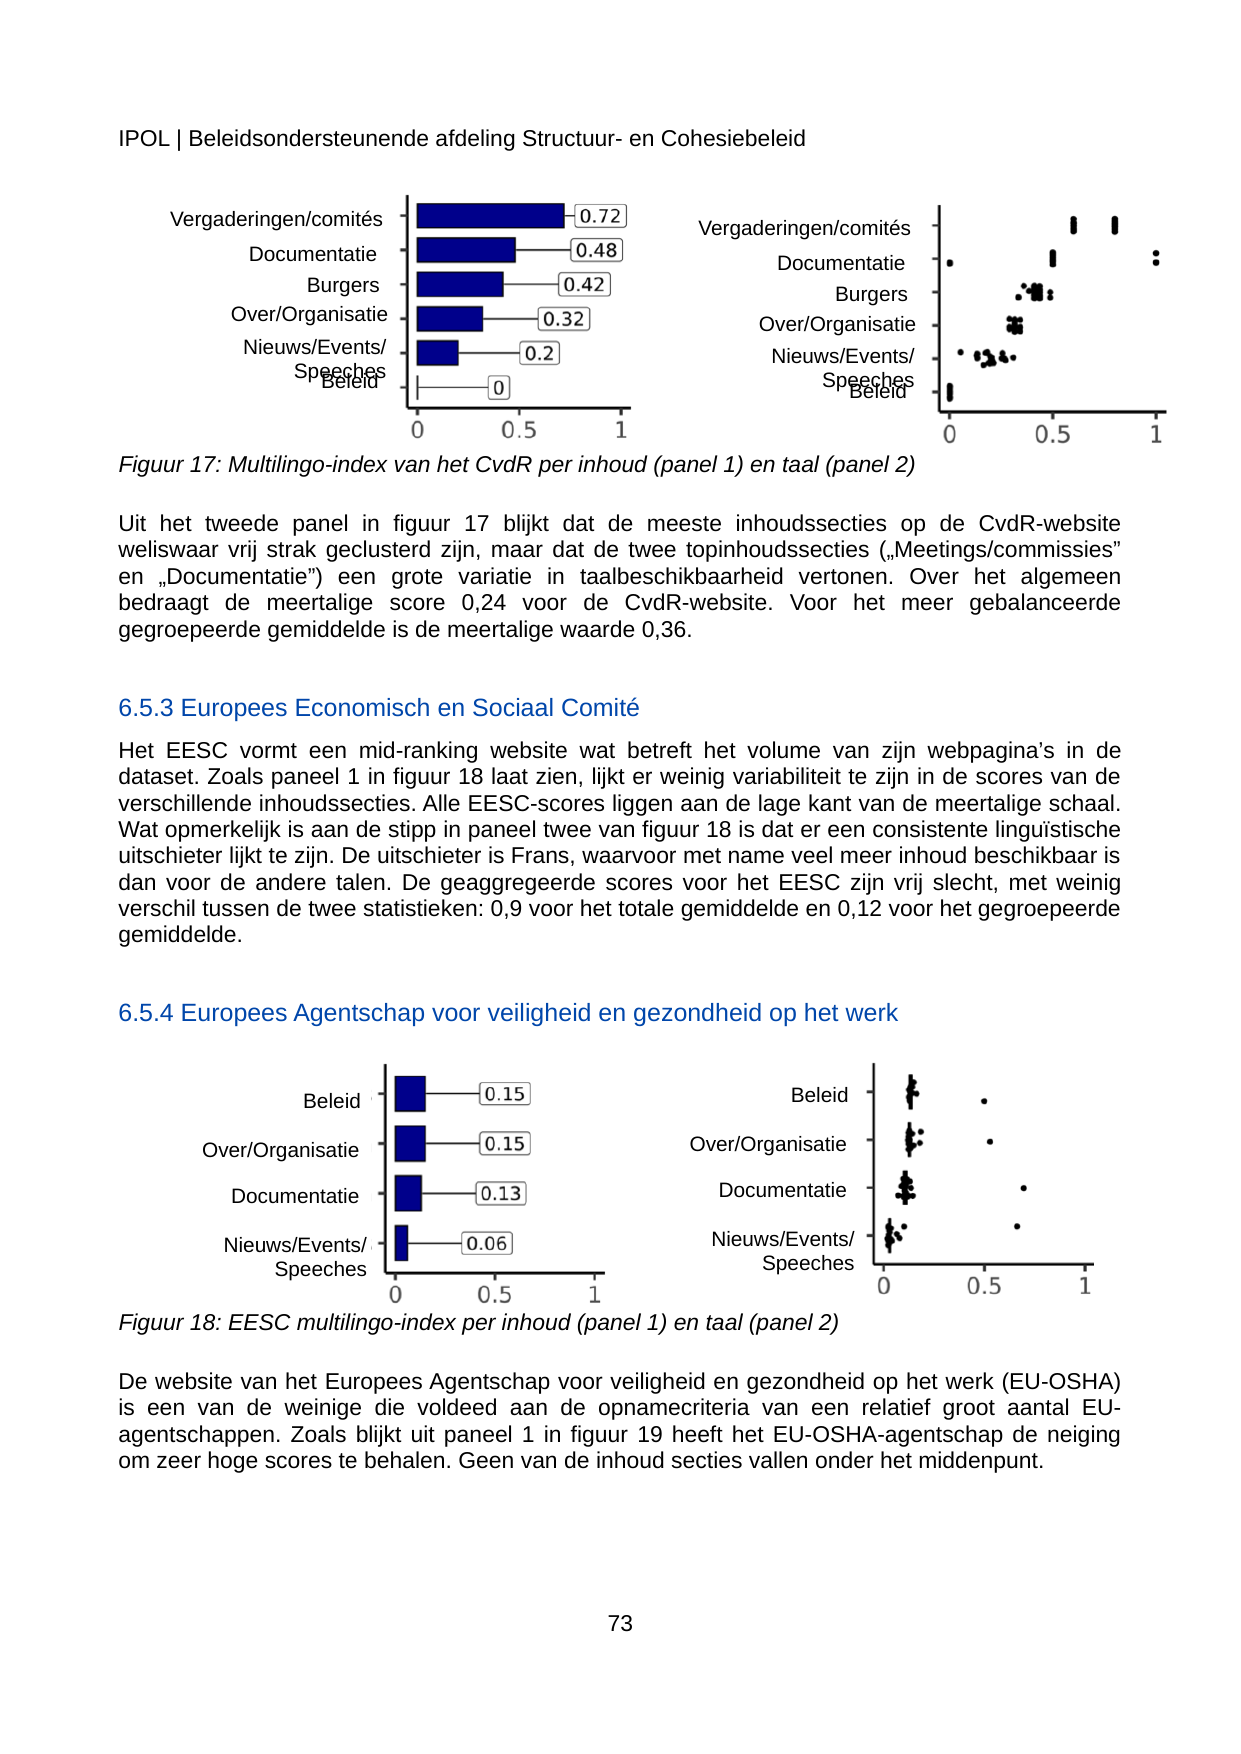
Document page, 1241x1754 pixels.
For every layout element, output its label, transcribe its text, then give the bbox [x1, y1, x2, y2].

text Het EESC vormt een mid-ranking website wat betreft het volume van zijn webpagina’s in de dataset. Zoals paneel 1 in figuur 18 laat zien, lijkt er weinig variabiliteit te zijn in de scores van de verschillende inhoudssecties. Alle EESC-scores liggen aan de lage kant van de meertalige schaal. Wat opmerkelijk is aan de stipp in paneel twee van figuur 18 is dat er een consistente linguïstische uitschieter lijkt te zijn. De uitschieter is Frans, waarvoor met name veel meer inhoud beschikbaar is dan voor de andere talen. De geaggregeerde scores voor het EESC zijn vrij slecht, met weinig verschil tussen de twee statistieken: 0,9 voor het totale gemiddelde en 0,12 voor het gegroepeerde gemiddelde. [118, 737, 1122, 948]
text Figuur 18: EESC multilingo-index per inhoud (panel 1) en taal (panel 2) [118, 1309, 1094, 1335]
picture [862, 1055, 1094, 1299]
picture [396, 186, 636, 443]
subtitle 6.5.4 Europees Agentschap voor veiligheid en gezondheid op het werk [118, 998, 1122, 1027]
subtitle 6.5.3 Europees Economisch en Sociaal Comité [118, 692, 1122, 721]
text Uit het tweede panel in figuur 17 blijkt dat de meeste inhoudssecties op de CvdR-website weliswaar vrij strak geclusterd zijn, maar dat de twee topinhoudssecties („Meetings/commissies” en „Documentatie”) een grote variatie in taalbeschikbaarheid vertonen. Over het algemeen bedraagt de meertalige score 0,24 voor de CvdR-website. Voor het meer gebalanceerde gegroepeerde gemiddelde is de meertalige waarde 0,36. [118, 510, 1122, 642]
picture [927, 198, 1173, 451]
text Figuur 17: Multilingo-index van het CvdR per inhoud (panel 1) en taal (panel 2) [118, 451, 1173, 477]
text De website van het Europees Agentschap voor veiligheid en gezondheid op het werk (EU-OSHA) is een van de weinige die voldeed aan de opnamecriteria van een relatief groot aantal EU-agentschappen. Zoals blijkt uit paneel 1 in figuur 19 heeft het EU-OSHA-agentschap de neiging om zeer hoge scores te behalen. Geen van de inhoud secties vallen onder het middenpunt. [118, 1368, 1122, 1473]
picture [371, 1055, 611, 1309]
